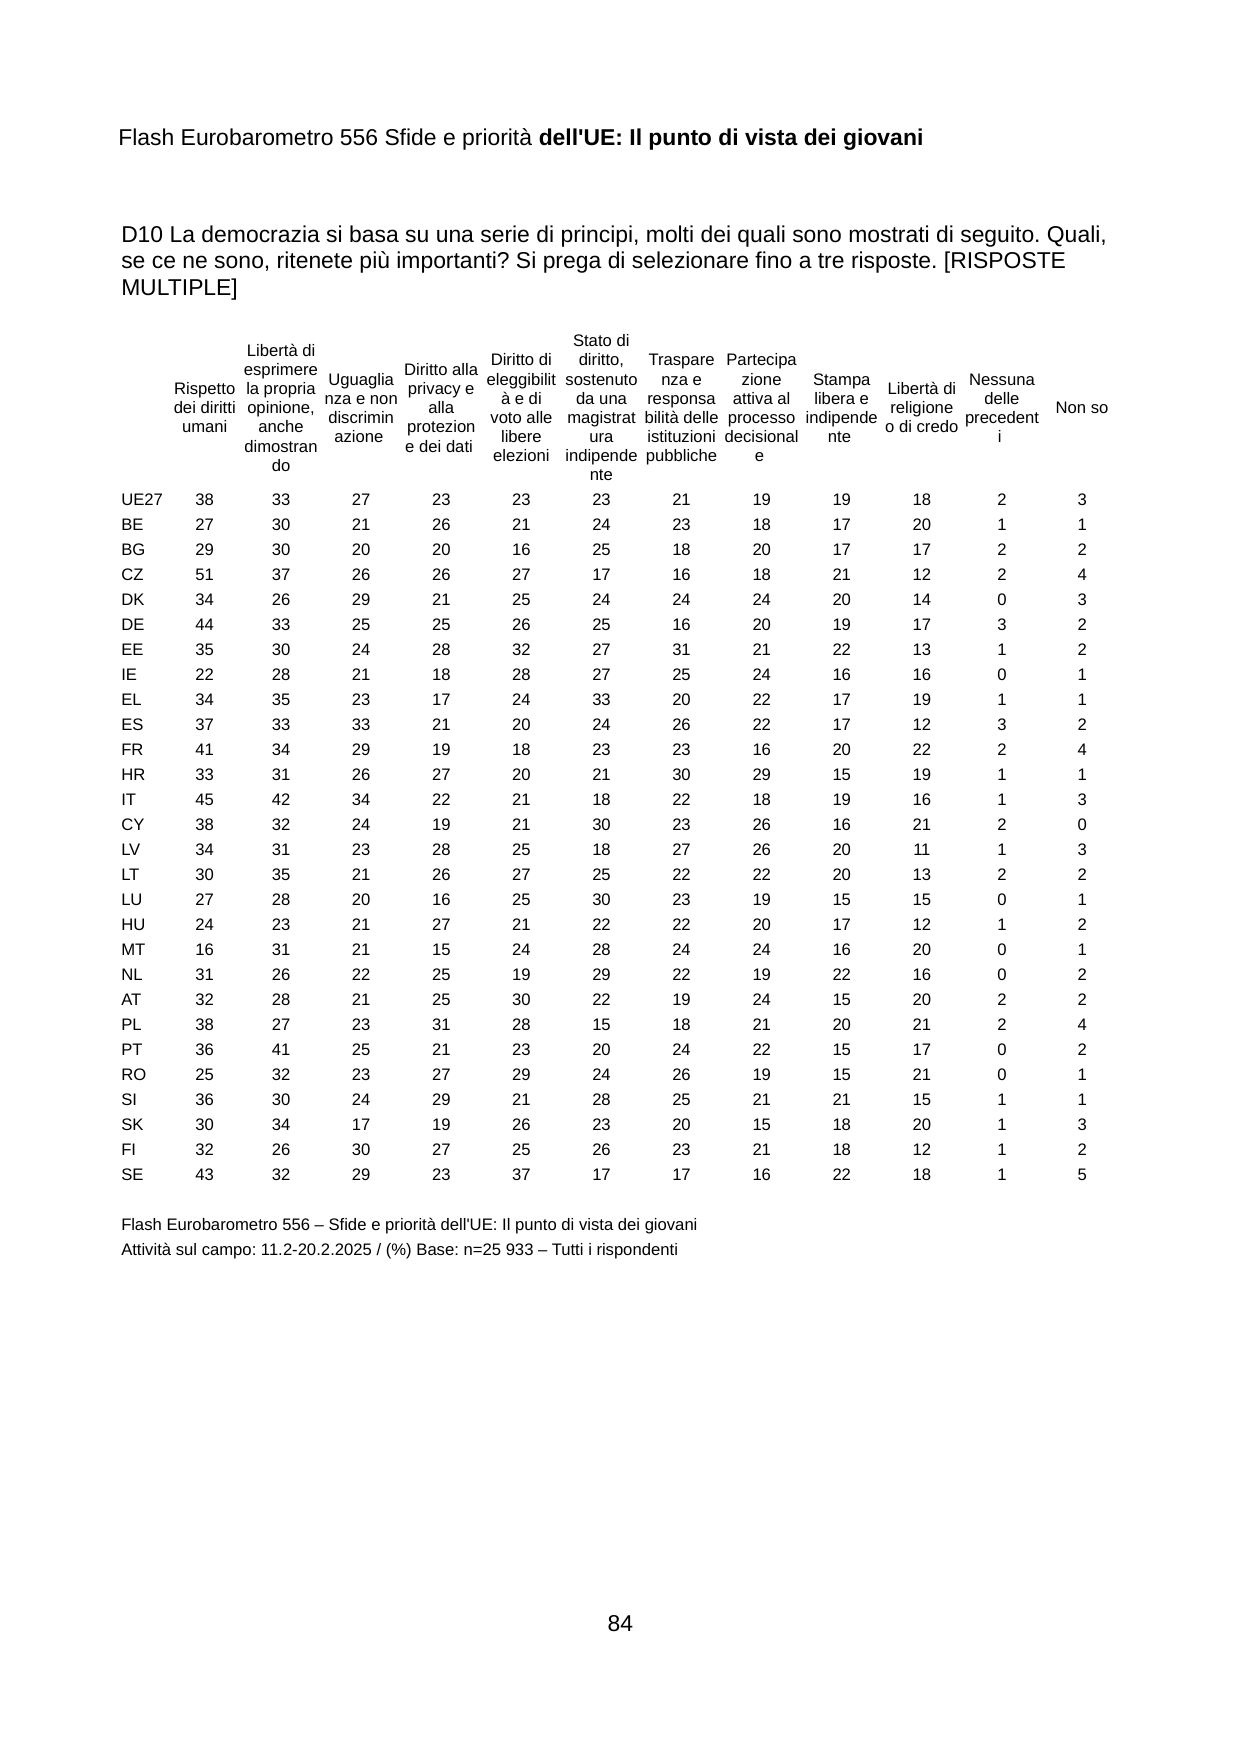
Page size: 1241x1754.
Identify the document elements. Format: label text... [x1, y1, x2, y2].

table_cell 19 [721, 887, 801, 912]
table_cell 2 [1042, 537, 1122, 562]
table_cell IT [118, 787, 168, 812]
table_cell 18 [801, 1137, 882, 1162]
table_cell 30 [641, 762, 721, 787]
table_cell FR [118, 737, 168, 762]
table_cell 2 [962, 487, 1042, 512]
table_cell 22 [882, 737, 962, 762]
table_cell 27 [401, 762, 481, 787]
table_cell IE [118, 662, 168, 687]
table_cell NL [118, 962, 168, 987]
table_cell 22 [641, 962, 721, 987]
table_cell 37 [481, 1162, 561, 1187]
table_cell 19 [481, 962, 561, 987]
table_cell 1 [962, 1137, 1042, 1162]
table_cell 20 [481, 762, 561, 787]
table_cell 2 [962, 737, 1042, 762]
table_cell DK [118, 587, 168, 612]
table_cell SK [118, 1112, 168, 1137]
table_cell 25 [481, 587, 561, 612]
table_cell 12 [882, 912, 962, 937]
table_cell 38 [168, 1012, 241, 1037]
table_cell Flash Eurobarometro 556 – Sfide e priorità dell'UE: Il punto di vista dei giovani [118, 1212, 1122, 1237]
table_cell 21 [321, 912, 401, 937]
table_cell 22 [401, 787, 481, 812]
table_cell 27 [401, 1062, 481, 1087]
table_cell 28 [401, 637, 481, 662]
table_cell 16 [801, 937, 882, 962]
table_cell 34 [168, 687, 241, 712]
table_cell 23 [401, 1162, 481, 1187]
table_cell 15 [721, 1112, 801, 1137]
table_cell 33 [168, 762, 241, 787]
table_cell [962, 1187, 1042, 1212]
table_cell 29 [481, 1062, 561, 1087]
table_cell 23 [321, 1012, 401, 1037]
table_cell [641, 1187, 721, 1212]
table_cell 20 [801, 587, 882, 612]
table_cell 16 [721, 1162, 801, 1187]
table_cell 4 [1042, 562, 1122, 587]
table_cell 38 [168, 812, 241, 837]
table_cell 3 [1042, 1112, 1122, 1137]
table_cell AT [118, 987, 168, 1012]
table_cell 20 [882, 987, 962, 1012]
table_cell 1 [1042, 937, 1122, 962]
table_cell BG [118, 537, 168, 562]
table_cell 1 [1042, 662, 1122, 687]
table_cell 19 [882, 762, 962, 787]
table_cell [321, 1187, 401, 1212]
table_cell Partecipazione attiva al processo decisionale [721, 328, 801, 487]
table_cell 4 [1042, 737, 1122, 762]
table_cell 27 [641, 837, 721, 862]
table_cell 25 [561, 537, 641, 562]
table_cell [1042, 303, 1122, 328]
table_cell 17 [882, 537, 962, 562]
table_cell [118, 1187, 168, 1212]
table_cell 21 [321, 662, 401, 687]
table_cell 21 [882, 1012, 962, 1037]
table_cell 25 [401, 987, 481, 1012]
table_cell 16 [882, 962, 962, 987]
table_cell 25 [401, 612, 481, 637]
table_cell PL [118, 1012, 168, 1037]
table_cell 20 [801, 862, 882, 887]
table_cell Libertà di religione o di credo [882, 328, 962, 487]
table_cell 35 [241, 862, 321, 887]
table_cell 41 [168, 737, 241, 762]
table_cell 23 [561, 737, 641, 762]
table_cell 22 [721, 1037, 801, 1062]
table_cell 21 [481, 787, 561, 812]
table_cell HU [118, 912, 168, 937]
table_cell 26 [241, 1137, 321, 1162]
table_cell 15 [882, 887, 962, 912]
table_cell 15 [801, 1037, 882, 1062]
table_cell 24 [561, 512, 641, 537]
table_cell 21 [321, 937, 401, 962]
table_cell 23 [561, 1112, 641, 1137]
table_cell 1 [962, 762, 1042, 787]
table_cell 20 [801, 737, 882, 762]
table_cell 33 [561, 687, 641, 712]
table_cell 22 [721, 687, 801, 712]
table_cell 24 [641, 937, 721, 962]
table_cell 24 [561, 712, 641, 737]
table_cell 18 [721, 787, 801, 812]
table_cell 26 [241, 587, 321, 612]
table_cell 33 [241, 612, 321, 637]
table_cell 21 [882, 1062, 962, 1087]
table_cell 24 [641, 587, 721, 612]
table_cell 21 [721, 1012, 801, 1037]
table_cell 37 [168, 712, 241, 737]
table_cell 20 [401, 537, 481, 562]
table_cell [168, 303, 241, 328]
table_cell [962, 303, 1042, 328]
table_cell 23 [641, 1137, 721, 1162]
table_cell 25 [641, 1087, 721, 1112]
table_cell 2 [1042, 612, 1122, 637]
table_cell 24 [481, 687, 561, 712]
table_cell [1042, 1187, 1122, 1212]
table_cell SI [118, 1087, 168, 1112]
table_cell 13 [882, 862, 962, 887]
table_cell 34 [241, 1112, 321, 1137]
table_cell 0 [962, 587, 1042, 612]
table_cell 23 [401, 487, 481, 512]
table_cell 30 [561, 812, 641, 837]
table_cell 25 [168, 1062, 241, 1087]
table_cell 22 [721, 712, 801, 737]
table_cell 19 [401, 737, 481, 762]
table_cell 31 [241, 762, 321, 787]
table_cell 0 [962, 1062, 1042, 1087]
table_cell Diritto di eleggibilità e di voto alle libere elezioni [481, 328, 561, 487]
table_cell 31 [401, 1012, 481, 1037]
table_cell 36 [168, 1087, 241, 1112]
table_cell 24 [721, 587, 801, 612]
table_cell [801, 303, 882, 328]
table_cell 19 [801, 612, 882, 637]
table_cell 37 [241, 562, 321, 587]
table_cell 11 [882, 837, 962, 862]
table_cell 3 [1042, 787, 1122, 812]
table_cell 2 [962, 562, 1042, 587]
table_cell 17 [561, 562, 641, 587]
table_cell 19 [721, 962, 801, 987]
table_cell 21 [721, 1137, 801, 1162]
table_cell 22 [721, 862, 801, 887]
table_cell 2 [1042, 912, 1122, 937]
table_cell 23 [321, 837, 401, 862]
table_cell 2 [1042, 712, 1122, 737]
table_cell 20 [561, 1037, 641, 1062]
table_cell [882, 303, 962, 328]
table_cell 5 [1042, 1162, 1122, 1187]
table_cell 16 [801, 812, 882, 837]
table_cell 1 [1042, 1062, 1122, 1087]
table_cell Stampa libera e indipendente [801, 328, 882, 487]
table_cell 16 [882, 787, 962, 812]
table_cell 28 [241, 987, 321, 1012]
table_cell 33 [321, 712, 401, 737]
table_cell 21 [321, 987, 401, 1012]
table_cell [401, 1187, 481, 1212]
table_cell 32 [168, 1137, 241, 1162]
table_cell 29 [321, 587, 401, 612]
table_cell 0 [962, 887, 1042, 912]
table_cell 28 [481, 662, 561, 687]
table_cell 20 [882, 512, 962, 537]
table_cell 1 [1042, 1087, 1122, 1112]
table_cell 17 [801, 712, 882, 737]
table_cell 31 [168, 962, 241, 987]
table_cell 32 [241, 1162, 321, 1187]
table_cell 27 [561, 662, 641, 687]
table_cell UE27 [118, 487, 168, 512]
table_cell 17 [321, 1112, 401, 1137]
table_cell 34 [168, 837, 241, 862]
table_cell 25 [481, 887, 561, 912]
table_cell 20 [882, 1112, 962, 1137]
table_cell 24 [721, 662, 801, 687]
table_cell 34 [168, 587, 241, 612]
table_cell 1 [962, 637, 1042, 662]
table_cell 18 [641, 537, 721, 562]
table_cell 2 [962, 537, 1042, 562]
table_cell [561, 303, 641, 328]
table_cell 17 [641, 1162, 721, 1187]
table_cell LV [118, 837, 168, 862]
table_cell 24 [721, 937, 801, 962]
table_cell 18 [882, 1162, 962, 1187]
table_cell 24 [561, 1062, 641, 1087]
table_cell 1 [1042, 687, 1122, 712]
table_cell 12 [882, 562, 962, 587]
table_cell 27 [481, 862, 561, 887]
table_cell 29 [321, 1162, 401, 1187]
table_cell LU [118, 887, 168, 912]
table_cell 28 [561, 1087, 641, 1112]
table_cell 15 [801, 987, 882, 1012]
table_cell 30 [321, 1137, 401, 1162]
table_cell 0 [962, 662, 1042, 687]
table_cell 23 [481, 487, 561, 512]
table_cell 15 [801, 887, 882, 912]
table_cell [721, 1187, 801, 1212]
table_cell 35 [241, 687, 321, 712]
table_cell MT [118, 937, 168, 962]
table_cell 17 [801, 687, 882, 712]
table_cell 16 [168, 937, 241, 962]
table_cell 28 [241, 887, 321, 912]
table_cell 3 [1042, 487, 1122, 512]
table_cell 25 [321, 1037, 401, 1062]
table_cell 31 [241, 837, 321, 862]
table_cell 32 [241, 812, 321, 837]
table_cell 3 [962, 612, 1042, 637]
table_cell 1 [962, 787, 1042, 812]
table_cell 2 [1042, 1137, 1122, 1162]
table_cell 2 [1042, 987, 1122, 1012]
table_cell 38 [168, 487, 241, 512]
table_cell 42 [241, 787, 321, 812]
table_cell EE [118, 637, 168, 662]
table_cell 16 [481, 537, 561, 562]
table_cell 25 [561, 862, 641, 887]
table_cell 2 [1042, 1037, 1122, 1062]
table_cell 19 [801, 787, 882, 812]
table_cell 27 [321, 487, 401, 512]
table_cell 24 [168, 912, 241, 937]
table_cell 21 [401, 587, 481, 612]
table_cell 27 [168, 887, 241, 912]
table_cell 32 [168, 987, 241, 1012]
table_cell 30 [241, 637, 321, 662]
table_cell Stato di diritto, sostenuto da una magistratura indipendente [561, 328, 641, 487]
table_cell 23 [241, 912, 321, 937]
table_cell 18 [561, 787, 641, 812]
table_cell 22 [641, 787, 721, 812]
table_cell 21 [801, 562, 882, 587]
table_cell 44 [168, 612, 241, 637]
table_cell 17 [801, 537, 882, 562]
table_cell 21 [481, 512, 561, 537]
table_cell 0 [962, 1037, 1042, 1062]
table_cell 21 [641, 487, 721, 512]
table_cell 25 [641, 662, 721, 687]
table_cell 22 [641, 862, 721, 887]
table_cell 23 [321, 687, 401, 712]
table_cell 21 [801, 1087, 882, 1112]
table_cell Attività sul campo: 11.2-20.2.2025 / (%) Base: n=25 933 – Tutti i rispondenti [118, 1237, 1122, 1262]
table_cell 18 [481, 737, 561, 762]
table_cell 0 [962, 937, 1042, 962]
table_cell 20 [321, 887, 401, 912]
table_cell 17 [882, 1037, 962, 1062]
table_cell 23 [641, 512, 721, 537]
table_cell [481, 303, 561, 328]
table_cell 0 [1042, 812, 1122, 837]
table_cell 17 [801, 512, 882, 537]
table_cell 18 [401, 662, 481, 687]
table_cell 30 [241, 512, 321, 537]
table_cell 4 [1042, 1012, 1122, 1037]
table_cell 1 [962, 687, 1042, 712]
table_cell 14 [882, 587, 962, 612]
table_cell 1 [962, 512, 1042, 537]
table_cell 1 [1042, 512, 1122, 537]
table_cell Nessuna delle precedenti [962, 328, 1042, 487]
table_cell 24 [721, 987, 801, 1012]
table_cell 43 [168, 1162, 241, 1187]
table_cell 27 [481, 562, 561, 587]
table_cell 15 [801, 762, 882, 787]
table_cell 15 [401, 937, 481, 962]
table_cell 1 [962, 1112, 1042, 1137]
table_cell 24 [321, 637, 401, 662]
table_cell 25 [481, 1137, 561, 1162]
table_cell 16 [401, 887, 481, 912]
table_cell 23 [641, 812, 721, 837]
table_cell 18 [882, 487, 962, 512]
table_cell 19 [801, 487, 882, 512]
table_cell DE [118, 612, 168, 637]
table_cell 21 [401, 1037, 481, 1062]
table_cell 27 [241, 1012, 321, 1037]
table_cell [561, 1187, 641, 1212]
table_cell 20 [481, 712, 561, 737]
table_cell 22 [801, 962, 882, 987]
table_cell 34 [241, 737, 321, 762]
table_cell [241, 1187, 321, 1212]
table_cell 15 [882, 1087, 962, 1112]
table_cell 12 [882, 1137, 962, 1162]
table_cell 0 [962, 962, 1042, 987]
table_cell 23 [561, 487, 641, 512]
table_cell 20 [801, 837, 882, 862]
table_cell 23 [641, 737, 721, 762]
table_cell 21 [882, 812, 962, 837]
table_cell PT [118, 1037, 168, 1062]
table_cell 30 [168, 862, 241, 887]
table_cell [801, 1187, 882, 1212]
table_cell 29 [721, 762, 801, 787]
table_cell FI [118, 1137, 168, 1162]
table_cell EL [118, 687, 168, 712]
table_cell 3 [962, 712, 1042, 737]
table_cell 19 [401, 812, 481, 837]
table_cell 24 [561, 587, 641, 612]
table_cell 26 [721, 812, 801, 837]
table_cell 19 [401, 1112, 481, 1137]
table_cell [118, 303, 168, 328]
table_cell 2 [962, 987, 1042, 1012]
table_cell 28 [561, 937, 641, 962]
table_cell Rispetto dei diritti umani [168, 328, 241, 487]
table_cell 26 [321, 562, 401, 587]
table_cell 2 [1042, 862, 1122, 887]
table_cell 23 [321, 1062, 401, 1087]
table_cell 34 [321, 787, 401, 812]
table_cell 22 [561, 987, 641, 1012]
table_cell [241, 303, 321, 328]
table_cell 30 [241, 537, 321, 562]
table_cell 26 [721, 837, 801, 862]
table_cell 20 [882, 937, 962, 962]
table_cell 26 [481, 612, 561, 637]
table_cell 2 [962, 812, 1042, 837]
table_cell 16 [721, 737, 801, 762]
table_cell 33 [241, 487, 321, 512]
table_cell 23 [481, 1037, 561, 1062]
table_cell 33 [241, 712, 321, 737]
table_cell HR [118, 762, 168, 787]
table_cell 17 [561, 1162, 641, 1187]
table_cell [721, 303, 801, 328]
table_cell 24 [641, 1037, 721, 1062]
table_cell 26 [401, 562, 481, 587]
table_cell 18 [801, 1112, 882, 1137]
table_cell Non so [1042, 328, 1122, 487]
table_cell 22 [801, 637, 882, 662]
table_cell 26 [401, 512, 481, 537]
table_cell 25 [401, 962, 481, 987]
table_cell 28 [241, 662, 321, 687]
table_cell 29 [401, 1087, 481, 1112]
table_cell 26 [401, 862, 481, 887]
table_cell [481, 1187, 561, 1212]
table_cell ES [118, 712, 168, 737]
table_cell 31 [241, 937, 321, 962]
table_cell 16 [801, 662, 882, 687]
table_cell 2 [962, 862, 1042, 887]
table_cell 18 [641, 1012, 721, 1037]
table_cell 19 [641, 987, 721, 1012]
table_cell 20 [721, 612, 801, 637]
table_cell Libertà di esprimere la propria opinione, anche dimostrando [241, 328, 321, 487]
table_cell CY [118, 812, 168, 837]
table_cell 16 [641, 562, 721, 587]
table_cell 3 [1042, 837, 1122, 862]
table_cell 19 [721, 1062, 801, 1087]
table_cell 21 [721, 1087, 801, 1112]
table_cell 24 [321, 812, 401, 837]
table_cell 2 [962, 1012, 1042, 1037]
table_cell 1 [1042, 887, 1122, 912]
table_cell 22 [561, 912, 641, 937]
table_cell 18 [721, 562, 801, 587]
table_cell 20 [321, 537, 401, 562]
table_cell 32 [241, 1062, 321, 1087]
table_cell 1 [962, 837, 1042, 862]
table_cell 21 [561, 762, 641, 787]
table_cell 41 [241, 1037, 321, 1062]
table_cell 1 [962, 1162, 1042, 1187]
table_cell [641, 303, 721, 328]
table_cell 17 [801, 912, 882, 937]
table_cell 22 [168, 662, 241, 687]
table_cell 30 [561, 887, 641, 912]
table_cell 36 [168, 1037, 241, 1062]
table_cell 28 [481, 1012, 561, 1037]
table_cell Trasparenza e responsabilità delle istituzioni pubbliche [641, 328, 721, 487]
table_cell 20 [801, 1012, 882, 1037]
table_cell 15 [801, 1062, 882, 1087]
table_cell 30 [481, 987, 561, 1012]
table_cell RO [118, 1062, 168, 1087]
table_cell 21 [401, 712, 481, 737]
table_cell 15 [561, 1012, 641, 1037]
table_cell 26 [561, 1137, 641, 1162]
table_cell 1 [962, 1087, 1042, 1112]
table_cell 17 [401, 687, 481, 712]
table_header D10 La democrazia si basa su una serie di principi, molti dei quali sono mostrati di seguito. Quali, se ce ne sono, ritenete più importanti? Si prega di selezionare fino a tre risposte. [RISPOSTE MULTIPLE] [118, 218, 1122, 303]
table_cell 19 [721, 487, 801, 512]
table_cell 51 [168, 562, 241, 587]
table_cell 20 [641, 687, 721, 712]
table_cell 17 [882, 612, 962, 637]
table_cell Uguaglianza e non discriminazione [321, 328, 401, 487]
table_cell 13 [882, 637, 962, 662]
table_cell 22 [641, 912, 721, 937]
table_cell 23 [641, 887, 721, 912]
table_cell 27 [401, 1137, 481, 1162]
table_cell 28 [401, 837, 481, 862]
table_cell BE [118, 512, 168, 537]
table_cell 20 [721, 912, 801, 937]
table_cell SE [118, 1162, 168, 1187]
table_cell 22 [321, 962, 401, 987]
table_cell Diritto alla privacy e alla protezione dei dati [401, 328, 481, 487]
table_cell 26 [481, 1112, 561, 1137]
table_cell [321, 303, 401, 328]
table_cell 1 [1042, 762, 1122, 787]
table_cell 21 [481, 912, 561, 937]
table_cell 29 [321, 737, 401, 762]
table_cell 26 [641, 712, 721, 737]
table_cell 19 [882, 687, 962, 712]
table_cell [401, 303, 481, 328]
table_cell 27 [561, 637, 641, 662]
table_cell [882, 1187, 962, 1212]
table_cell 21 [481, 1087, 561, 1112]
table_cell 21 [321, 862, 401, 887]
table_cell 27 [401, 912, 481, 937]
table_cell 20 [641, 1112, 721, 1137]
table_cell 18 [561, 837, 641, 862]
table_cell CZ [118, 562, 168, 587]
table_cell 22 [801, 1162, 882, 1187]
table_cell 3 [1042, 587, 1122, 612]
table_cell 25 [561, 612, 641, 637]
table_cell 26 [641, 1062, 721, 1087]
table_cell [118, 328, 168, 487]
table_cell 21 [481, 812, 561, 837]
table_cell 24 [321, 1087, 401, 1112]
table_cell 45 [168, 787, 241, 812]
table_cell 30 [241, 1087, 321, 1112]
table_cell 2 [1042, 962, 1122, 987]
table_cell 32 [481, 637, 561, 662]
table_cell 20 [721, 537, 801, 562]
table_cell 1 [962, 912, 1042, 937]
table_cell 16 [882, 662, 962, 687]
table_cell 30 [168, 1112, 241, 1137]
table_cell 26 [321, 762, 401, 787]
table_cell 25 [321, 612, 401, 637]
table_cell 26 [241, 962, 321, 987]
table_cell 16 [641, 612, 721, 637]
table_cell 25 [481, 837, 561, 862]
table_cell 21 [721, 637, 801, 662]
table_cell 18 [721, 512, 801, 537]
table_cell 27 [168, 512, 241, 537]
table_cell 29 [561, 962, 641, 987]
table_cell 29 [168, 537, 241, 562]
table_cell LT [118, 862, 168, 887]
table_cell 35 [168, 637, 241, 662]
table_cell 31 [641, 637, 721, 662]
table_cell 21 [321, 512, 401, 537]
table_cell 12 [882, 712, 962, 737]
table_cell [168, 1187, 241, 1212]
table_cell 24 [481, 937, 561, 962]
table_cell 2 [1042, 637, 1122, 662]
